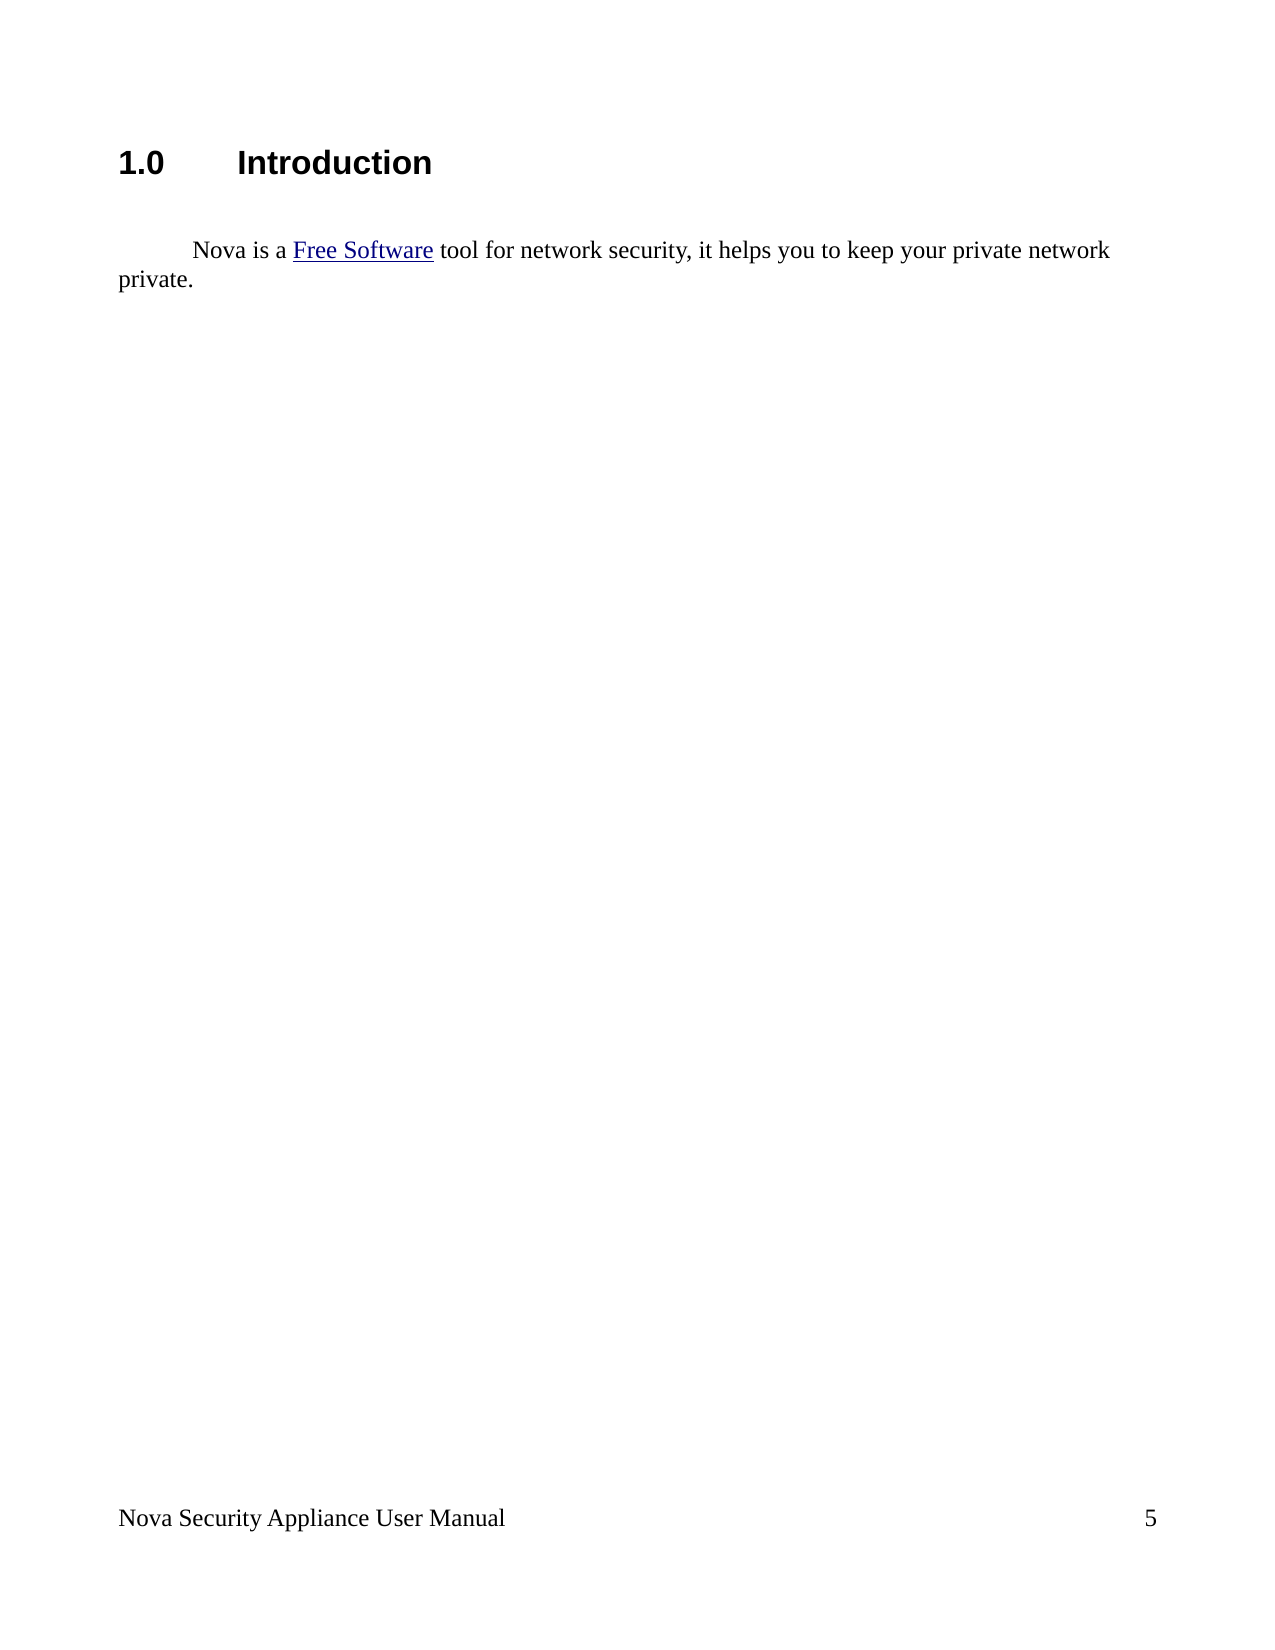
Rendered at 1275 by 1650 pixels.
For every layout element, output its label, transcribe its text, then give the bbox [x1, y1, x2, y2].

subtitle Introduction [118, 143, 1157, 182]
text Nova is a Free Software tool for network security, it helps you to keep your private network private. [118, 236, 1157, 293]
